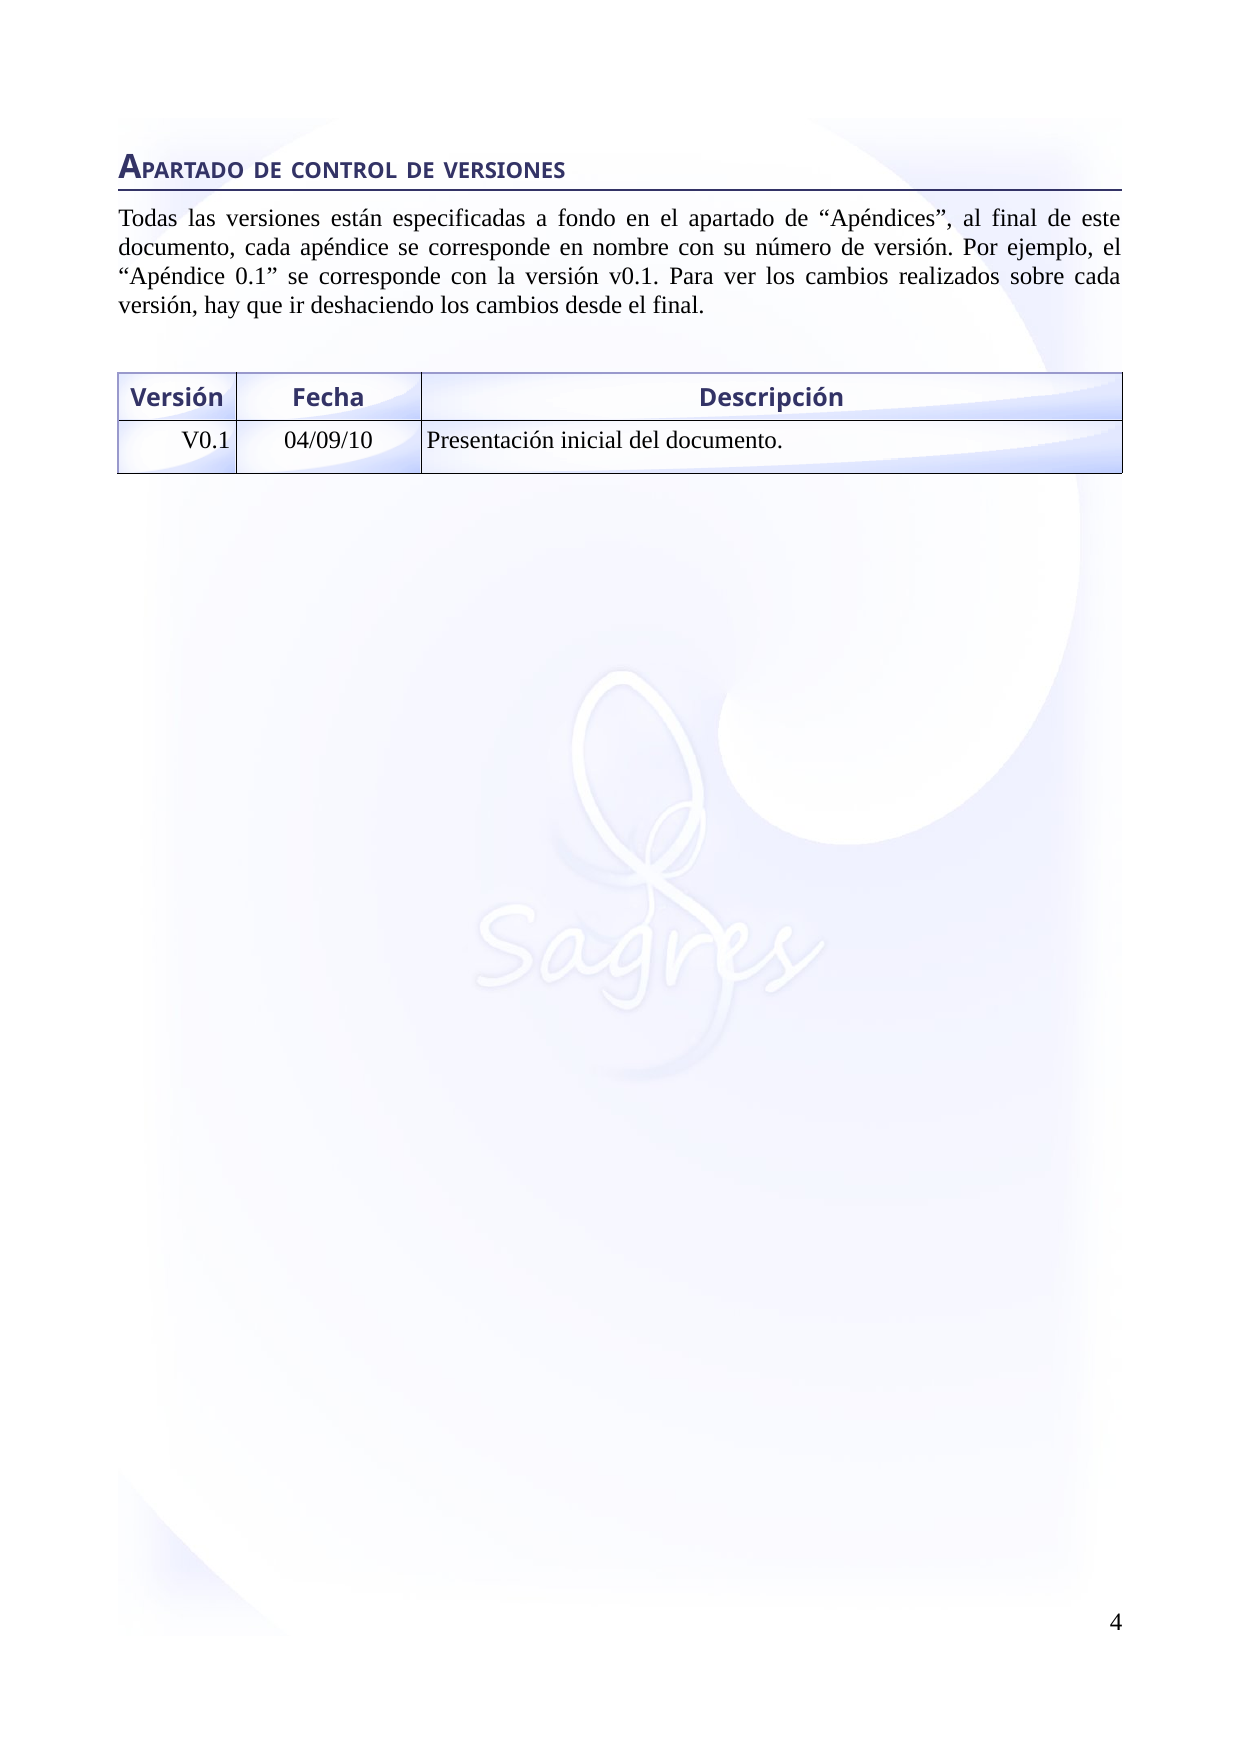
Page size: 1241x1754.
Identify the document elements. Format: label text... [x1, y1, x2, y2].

table_cell V0.1 [119, 421, 236, 473]
subtitle Apartado de control de versiones [118, 143, 1122, 189]
picture [118, 118, 1122, 143]
table_header Fecha [237, 374, 421, 420]
table_header Versión [119, 374, 236, 420]
picture [118, 318, 1122, 372]
table_cell 09/04/10 [237, 421, 421, 473]
picture [118, 191, 1122, 203]
table_cell Presentación inicial del documento. [422, 421, 1122, 473]
text Todas las versiones están especificadas a fondo en el apartado de “Apéndices”, al final de este documento, cada apéndice se corresponde en nombre con su número de versión. Por ejemplo, el “Apéndice 0.1” se corresponde con la versión v0.1. Para ver los cambios realizados sobre cada versión, hay que ir deshaciendo los cambios desde el final. [118, 203, 1122, 318]
table_header Descripción [422, 374, 1122, 420]
picture [118, 474, 1122, 1636]
